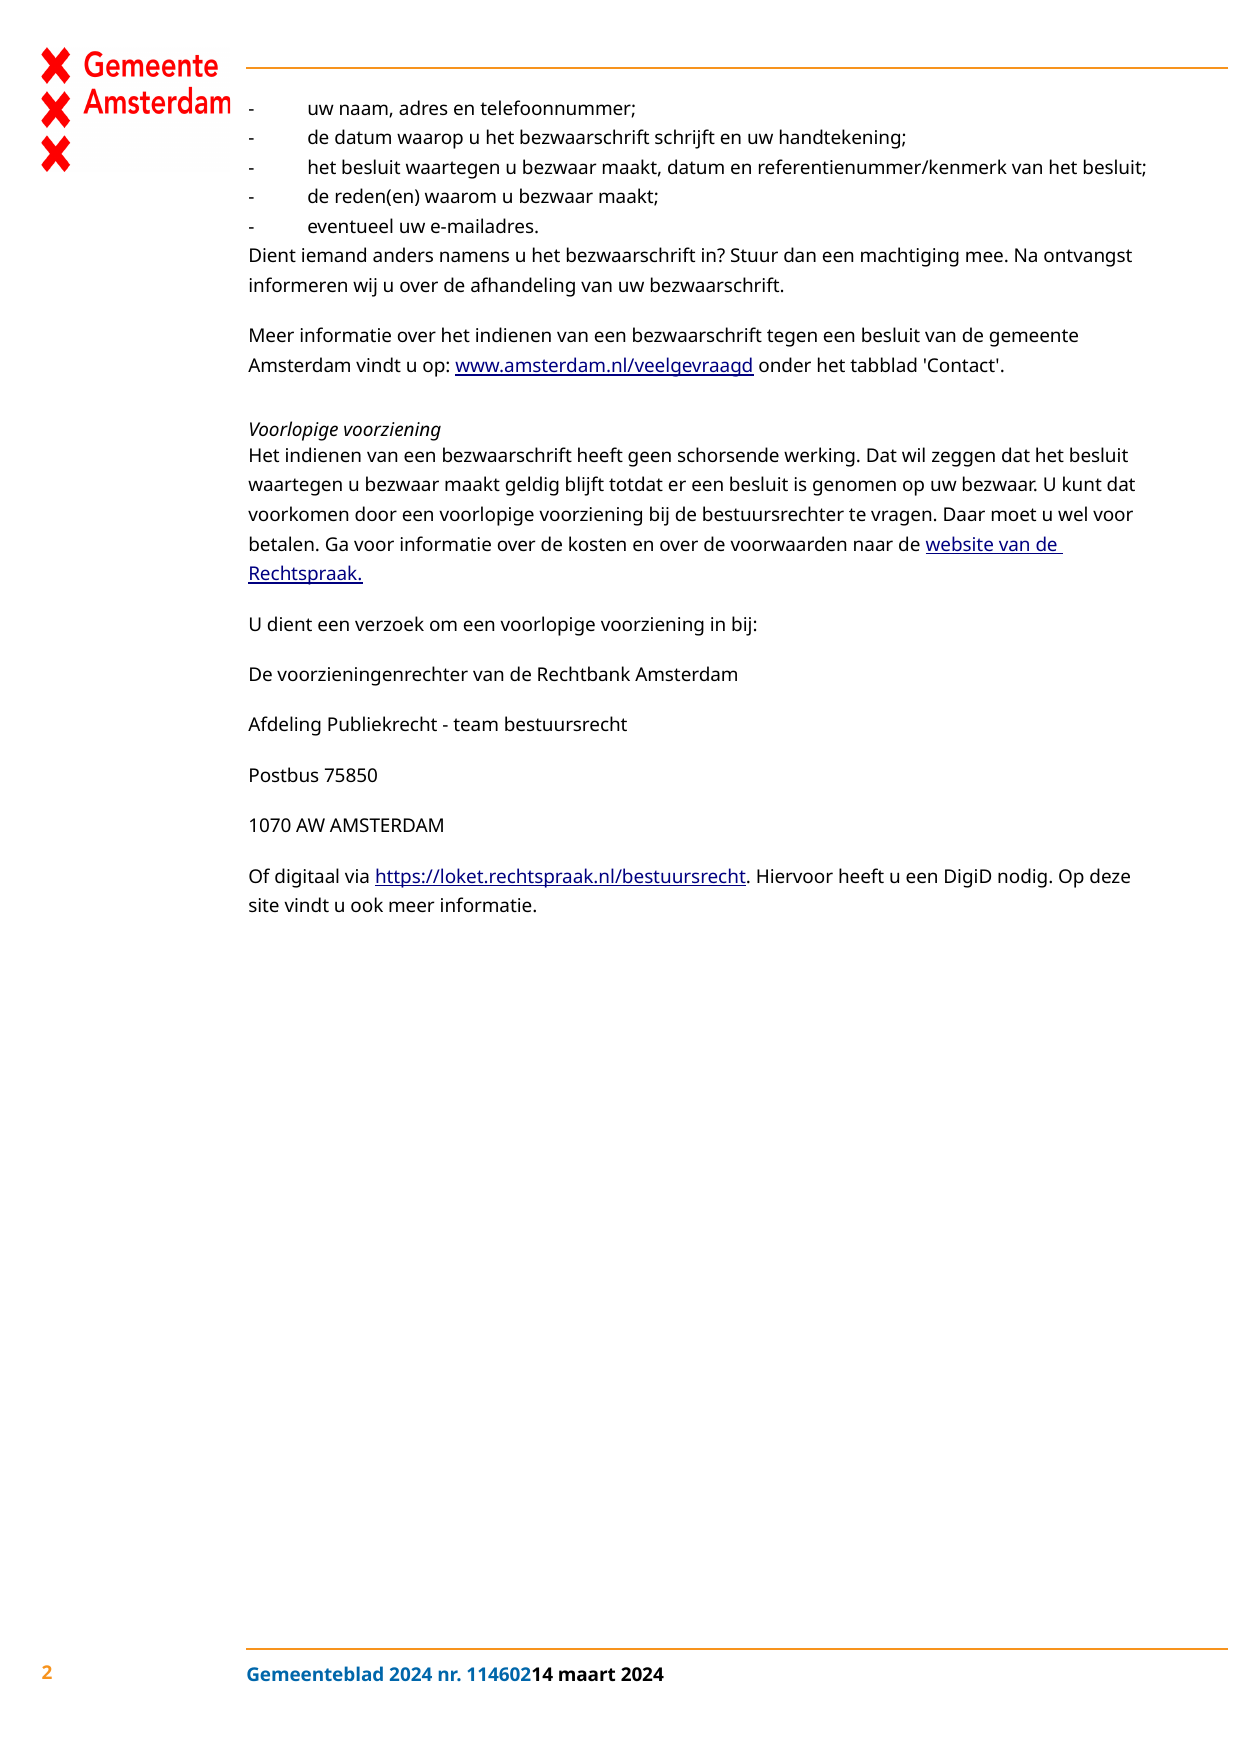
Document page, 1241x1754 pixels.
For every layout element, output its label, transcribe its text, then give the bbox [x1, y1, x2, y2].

list de reden(en) waarom u bezwaar maakt; [248, 183, 1152, 209]
text Of digitaal via https://loket.rechtspraak.nl/bestuursrecht. Hiervoor heeft u een DigiD nodig. Op deze site vindt u ook meer informatie. [248, 863, 1152, 918]
text Postbus 75850 [248, 762, 1152, 788]
text De voorzieningenrechter van de Rechtbank Amsterdam [248, 661, 1152, 687]
text Het indienen van een bezwaarschrift heeft geen schorsende werking. Dat wil zeggen dat het besluit waartegen u bezwaar maakt geldig blijft totdat er een besluit is genomen op uw bezwaar. U kunt dat voorkomen door een voorlopige voorziening bij de bestuursrechter te vragen. Daar moet u wel voor betalen. Ga voor informatie over de kosten en over de voorwaarden naar de website van de Rechtspraak. [248, 442, 1152, 586]
text Meer informatie over het indienen van een bezwaarschrift tegen een besluit van de gemeente Amsterdam vindt u op: www.amsterdam.nl/veelgevraagd onder het tabblad 'Contact'. [248, 323, 1152, 378]
list eventueel uw e-mailadres. [248, 213, 1152, 239]
list uw naam, adres en telefoonnummer; [248, 95, 1152, 121]
text Dient iemand anders namens u het bezwaarschrift in? Stuur dan een machtiging mee. Na ontvangst informeren wij u over de afhandeling van uw bezwaarschrift. [248, 243, 1152, 298]
text 1070 AW AMSTERDAM [248, 812, 1152, 838]
list het besluit waartegen u bezwaar maakt, datum en referentienummer/kenmerk van het besluit; [248, 154, 1152, 180]
picture [41, 47, 231, 172]
text U dient een verzoek om een voorlopige voorziening in bij: [248, 611, 1152, 636]
list de datum waarop u het bezwaarschrift schrijft en uw handtekening; [248, 124, 1152, 150]
text Afdeling Publiekrecht - team bestuursrecht [248, 712, 1152, 737]
text Voorlopige voorziening [248, 416, 1152, 442]
